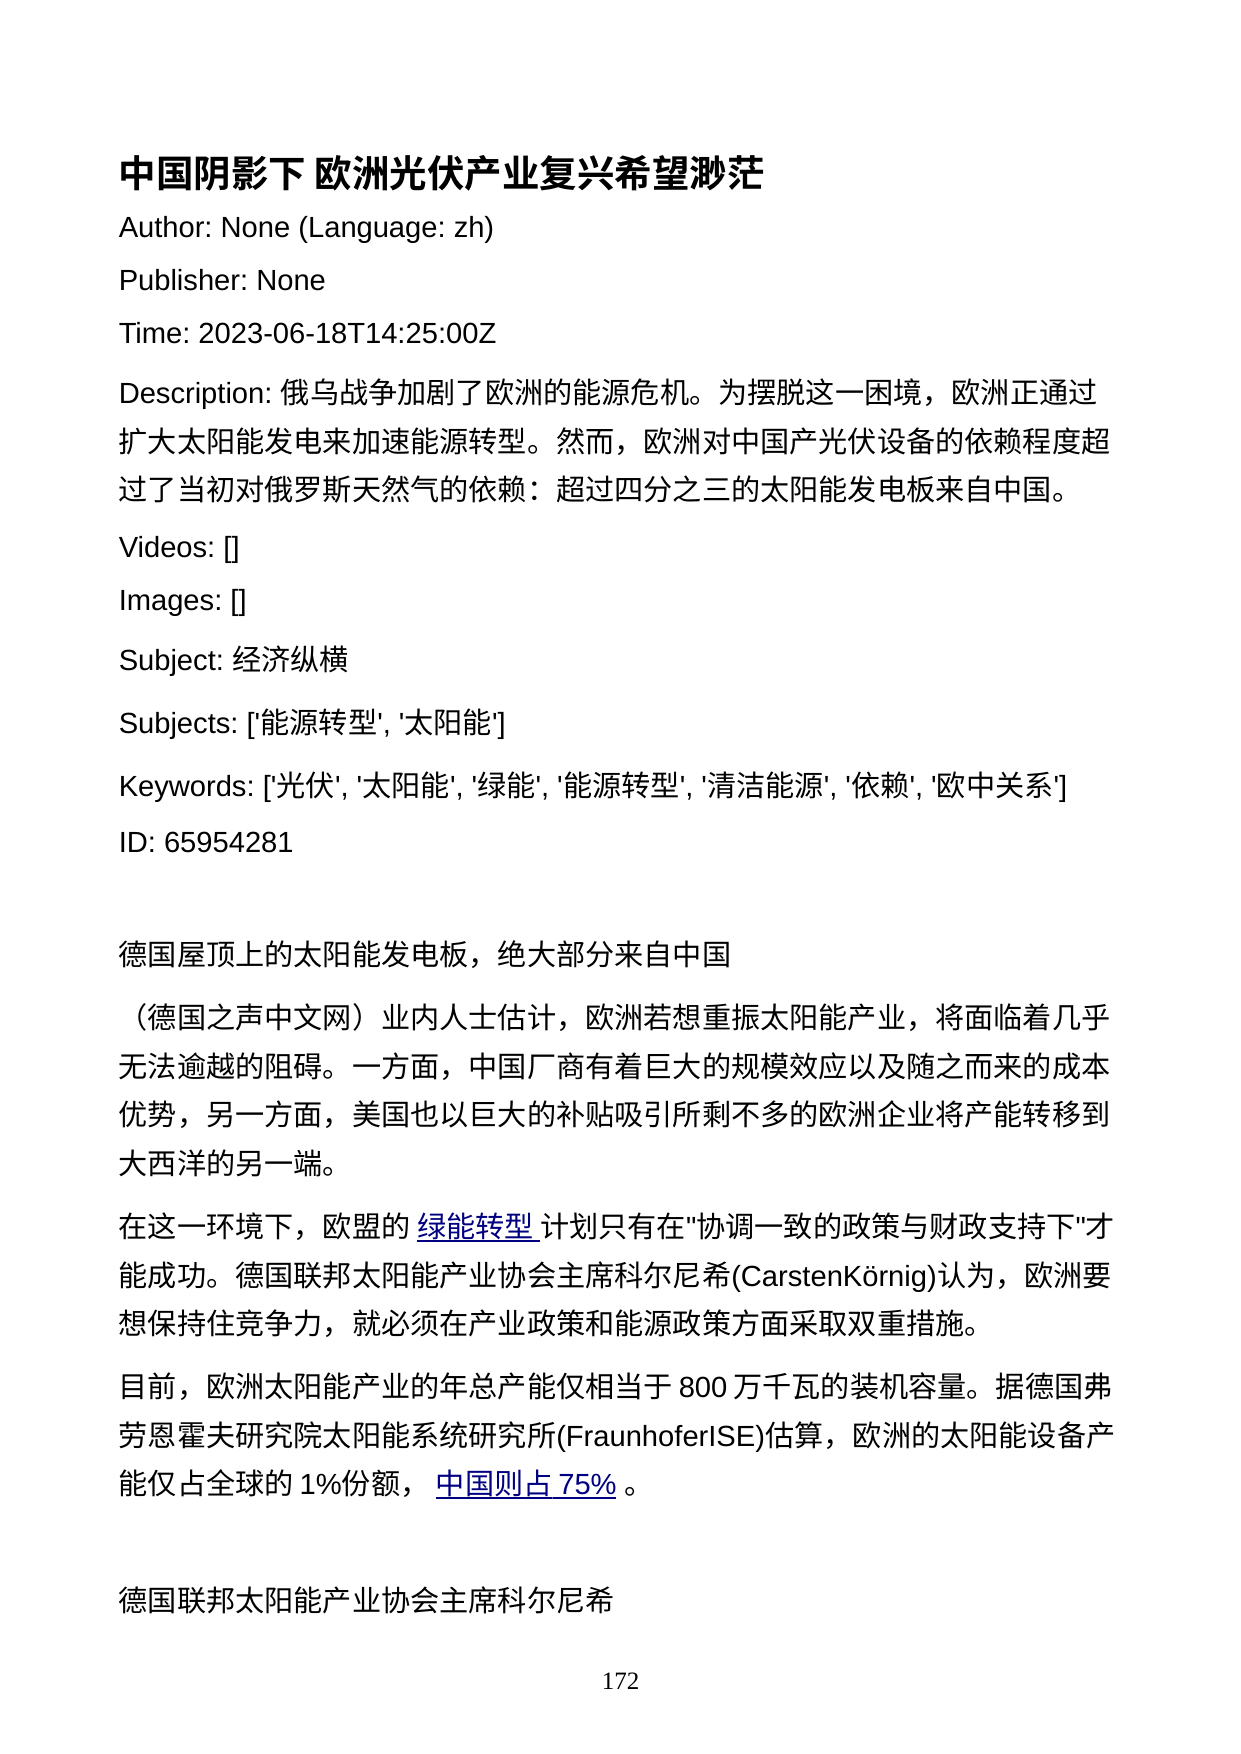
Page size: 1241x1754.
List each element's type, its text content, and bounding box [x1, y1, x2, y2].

text 在这一环境下，欧盟的 绿能转型 计划只有在"协调一致的政策与财政支持下"才能成功。德国联邦太阳能产业协会主席科尔尼希(CarstenKörnig)认为，欧洲要想保持住竞争力，就必须在产业政策和能源政策方面采取双重措施。 [118, 1204, 1122, 1343]
text （德国之声中文网）业内人士估计，欧洲若想重振太阳能产业，将面临着几乎无法逾越的阻碍。一方面，中国厂商有着巨大的规模效应以及随之而来的成本优势，另一方面，美国也以巨大的补贴吸引所剩不多的欧洲企业将产能转移到大西洋的另一端。 [118, 995, 1122, 1183]
text 德国屋顶上的太阳能发电板，绝大部分来自中国 [118, 932, 1122, 974]
text Author: None (Language: zh) [118, 210, 1122, 244]
text Keywords: ['光伏', '太阳能', '绿能', '能源转型', '清洁能源', '依赖', '欧中关系'] [118, 762, 1122, 805]
text Videos: [] [118, 530, 1122, 563]
text Subject: 经济纵横 [118, 636, 1122, 678]
text Images: [] [118, 583, 1122, 617]
text Time: 2023-06-18T14:25:00Z [118, 317, 1122, 350]
text ID: 65954281 [118, 826, 1122, 859]
subtitle 中国阴影下 欧洲光伏产业复兴希望渺茫 [118, 143, 1122, 198]
text Publisher: None [118, 263, 1122, 297]
text 目前，欧洲太阳能产业的年总产能仅相当于800万千瓦的装机容量。据德国弗劳恩霍夫研究院太阳能系统研究所(FraunhoferISE)估算，欧洲的太阳能设备产能仅占全球的1%份额， 中国则占75% 。 [118, 1364, 1122, 1503]
text Subjects: ['能源转型', '太阳能'] [118, 699, 1122, 742]
text Description: 俄乌战争加剧了欧洲的能源危机。为摆脱这一困境，欧洲正通过扩大太阳能发电来加速能源转型。然而，欧洲对中国产光伏设备的依赖程度超过了当初对俄罗斯天然气的依赖：超过四分之三的太阳能发电板来自中国。 [118, 370, 1122, 509]
text 德国联邦太阳能产业协会主席科尔尼希 [118, 1577, 1122, 1619]
